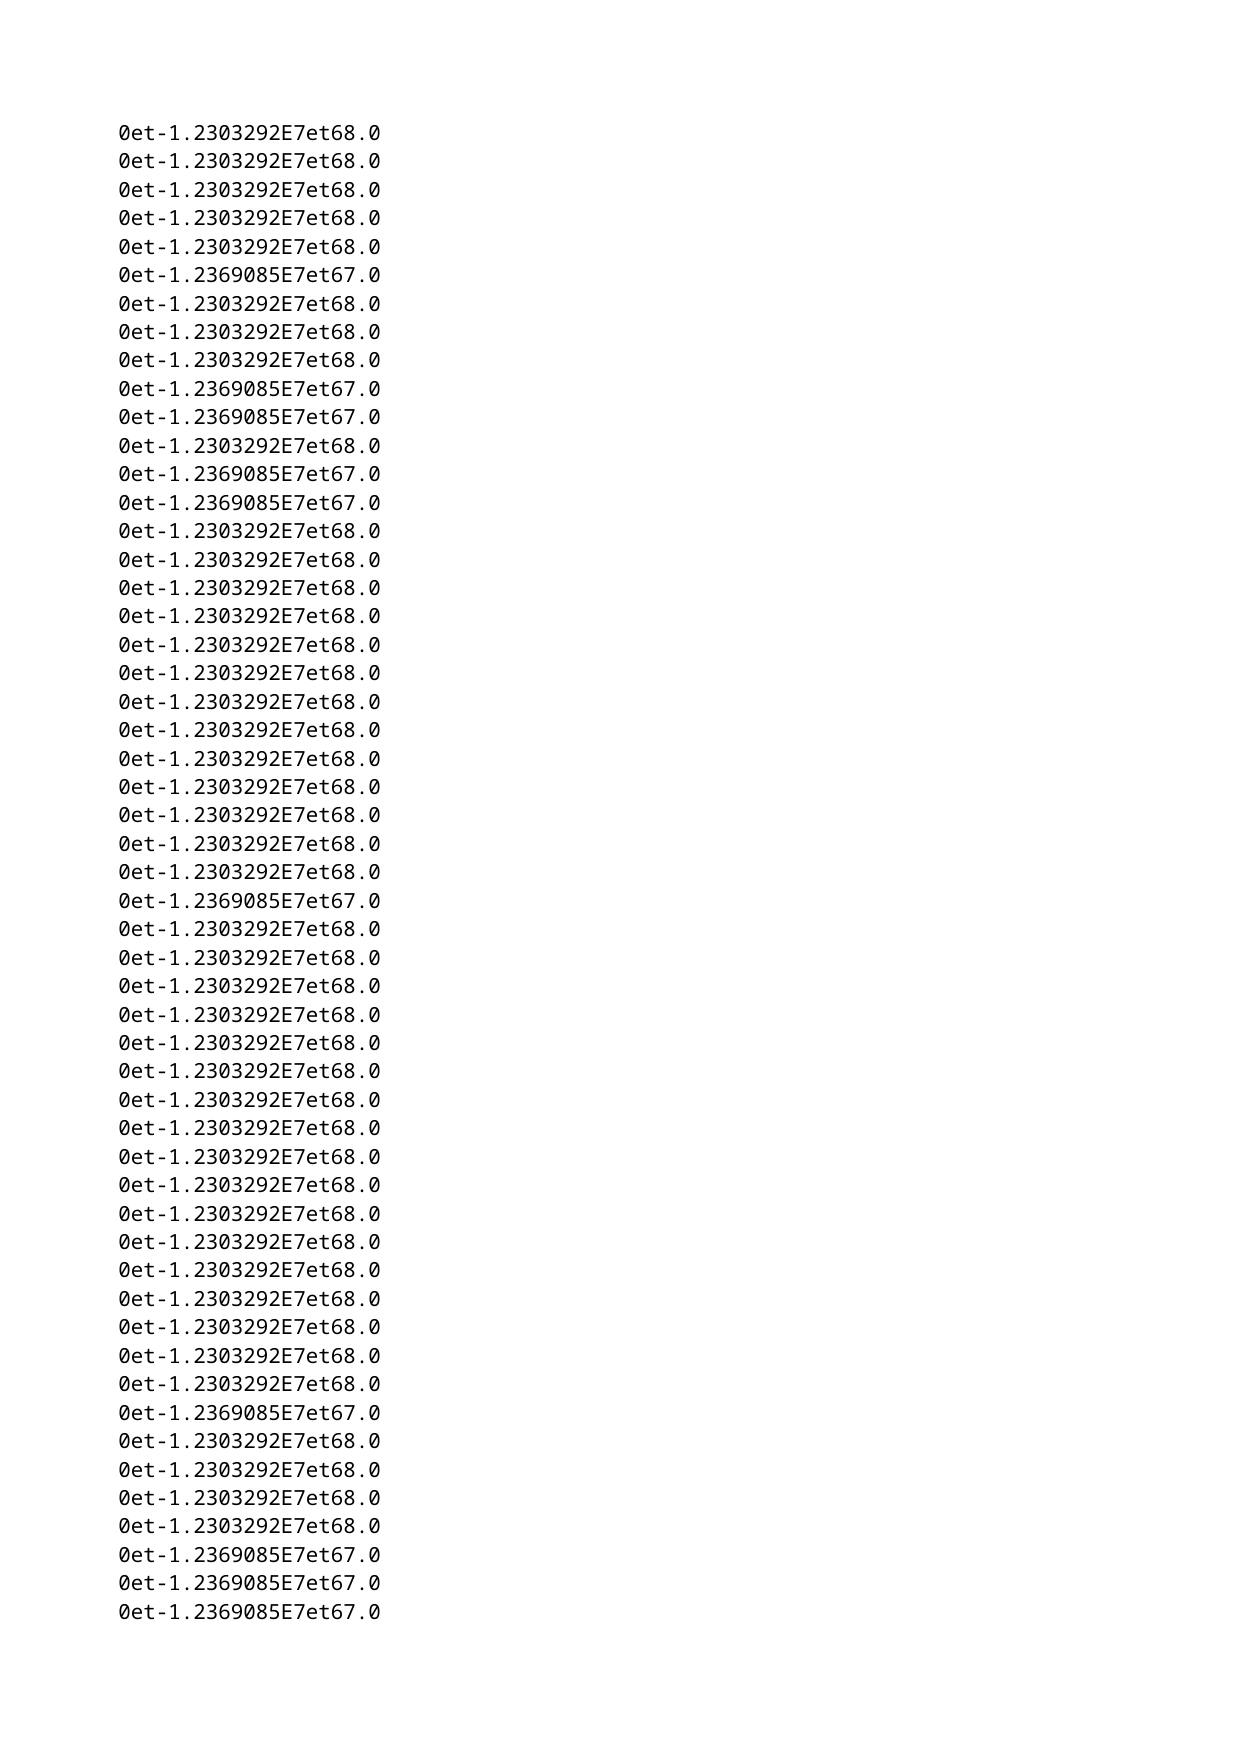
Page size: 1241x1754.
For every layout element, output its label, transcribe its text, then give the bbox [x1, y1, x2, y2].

text 0et-1.2303292E7et68.0 [118, 772, 1122, 801]
text 0et-1.2303292E7et68.0 [118, 1455, 1122, 1483]
text 0et-1.2303292E7et68.0 [118, 573, 1122, 602]
text 0et-1.2303292E7et68.0 [118, 118, 1122, 147]
text 0et-1.2303292E7et68.0 [118, 232, 1122, 260]
text 0et-1.2303292E7et68.0 [118, 658, 1122, 687]
text 0et-1.2303292E7et68.0 [118, 1142, 1122, 1170]
text 0et-1.2303292E7et68.0 [118, 346, 1122, 374]
text 0et-1.2303292E7et68.0 [118, 1000, 1122, 1028]
text 0et-1.2303292E7et68.0 [118, 1199, 1122, 1227]
text 0et-1.2303292E7et68.0 [118, 801, 1122, 829]
text 0et-1.2303292E7et68.0 [118, 1483, 1122, 1512]
text 0et-1.2369085E7et67.0 [118, 488, 1122, 516]
text 0et-1.2369085E7et67.0 [118, 459, 1122, 488]
text 0et-1.2303292E7et68.0 [118, 744, 1122, 772]
text 0et-1.2303292E7et68.0 [118, 1170, 1122, 1199]
text 0et-1.2303292E7et68.0 [118, 857, 1122, 886]
text 0et-1.2303292E7et68.0 [118, 147, 1122, 175]
text 0et-1.2303292E7et68.0 [118, 1426, 1122, 1455]
text 0et-1.2303292E7et68.0 [118, 175, 1122, 203]
text 0et-1.2303292E7et68.0 [118, 431, 1122, 459]
text 0et-1.2303292E7et68.0 [118, 914, 1122, 943]
text 0et-1.2303292E7et68.0 [118, 289, 1122, 317]
text 0et-1.2369085E7et67.0 [118, 1568, 1122, 1597]
text 0et-1.2303292E7et68.0 [118, 1512, 1122, 1540]
text 0et-1.2303292E7et68.0 [118, 1341, 1122, 1369]
text 0et-1.2369085E7et67.0 [118, 374, 1122, 402]
text 0et-1.2303292E7et68.0 [118, 203, 1122, 232]
text 0et-1.2369085E7et67.0 [118, 886, 1122, 914]
text 0et-1.2303292E7et68.0 [118, 829, 1122, 857]
text 0et-1.2369085E7et67.0 [118, 1597, 1122, 1625]
text 0et-1.2303292E7et68.0 [118, 1369, 1122, 1398]
text 0et-1.2303292E7et68.0 [118, 1085, 1122, 1113]
text 0et-1.2303292E7et68.0 [118, 1028, 1122, 1057]
text 0et-1.2303292E7et68.0 [118, 943, 1122, 971]
text 0et-1.2303292E7et68.0 [118, 1113, 1122, 1142]
text 0et-1.2303292E7et68.0 [118, 1312, 1122, 1341]
text 0et-1.2303292E7et68.0 [118, 1284, 1122, 1312]
text 0et-1.2369085E7et67.0 [118, 402, 1122, 431]
text 0et-1.2303292E7et68.0 [118, 317, 1122, 346]
text 0et-1.2369085E7et67.0 [118, 260, 1122, 289]
text 0et-1.2303292E7et68.0 [118, 602, 1122, 630]
text 0et-1.2303292E7et68.0 [118, 1256, 1122, 1284]
text 0et-1.2303292E7et68.0 [118, 687, 1122, 715]
text 0et-1.2303292E7et68.0 [118, 1057, 1122, 1085]
text 0et-1.2369085E7et67.0 [118, 1540, 1122, 1568]
text 0et-1.2369085E7et67.0 [118, 1398, 1122, 1426]
text 0et-1.2303292E7et68.0 [118, 545, 1122, 573]
text 0et-1.2303292E7et68.0 [118, 1227, 1122, 1256]
text 0et-1.2303292E7et68.0 [118, 971, 1122, 1000]
text 0et-1.2303292E7et68.0 [118, 715, 1122, 744]
text 0et-1.2303292E7et68.0 [118, 630, 1122, 658]
text 0et-1.2303292E7et68.0 [118, 516, 1122, 545]
